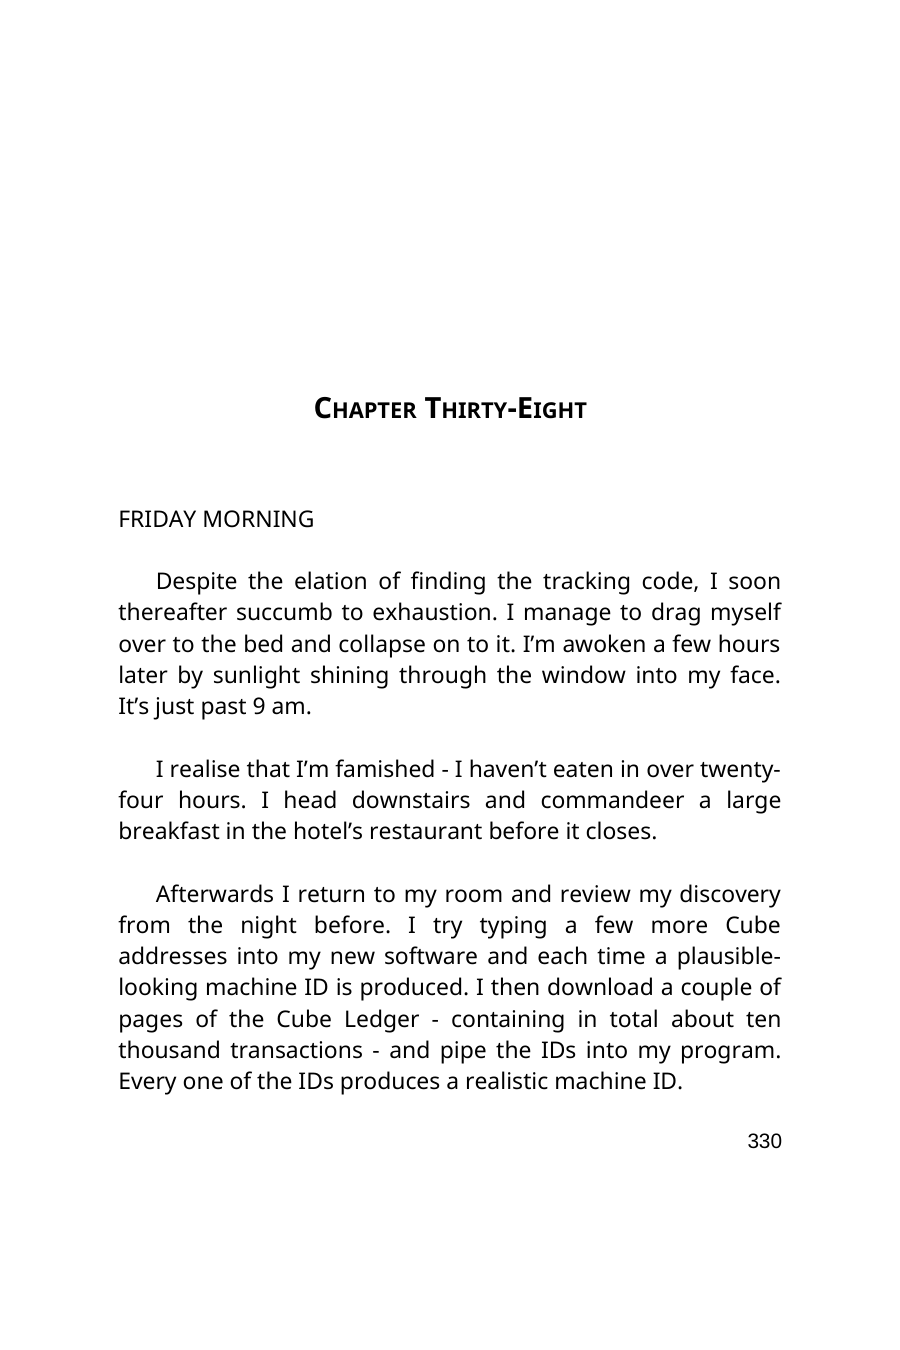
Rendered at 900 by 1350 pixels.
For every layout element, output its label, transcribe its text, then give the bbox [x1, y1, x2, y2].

text Afterwards I return to my room and review my discovery from the night before. I try typing a few more Cube addresses into my new software and each time a plausible-looking machine ID is produced. I then download a couple of pages of the Cube Ledger - containing in total about ten thousand transactions - and pipe the IDs into my program. Every one of the IDs produces a realistic machine ID. [118, 877, 782, 1096]
text Despite the elation of finding the tracking code, I soon thereafter succumb to exhaustion. I manage to drag myself over to the bed and collapse on to it. I’m awoken a few hours later by sunlight shining through the window into my face. It’s just past 9 am. [118, 565, 782, 721]
text CHAPTER THIRTY-EIGHT [118, 388, 782, 427]
text I realise that I’m famished - I haven’t eaten in over twenty-four hours. I head downstairs and commandeer a large breakfast in the hotel’s restaurant before it closes. [118, 752, 782, 846]
text FRIDAY MORNING [118, 502, 782, 534]
